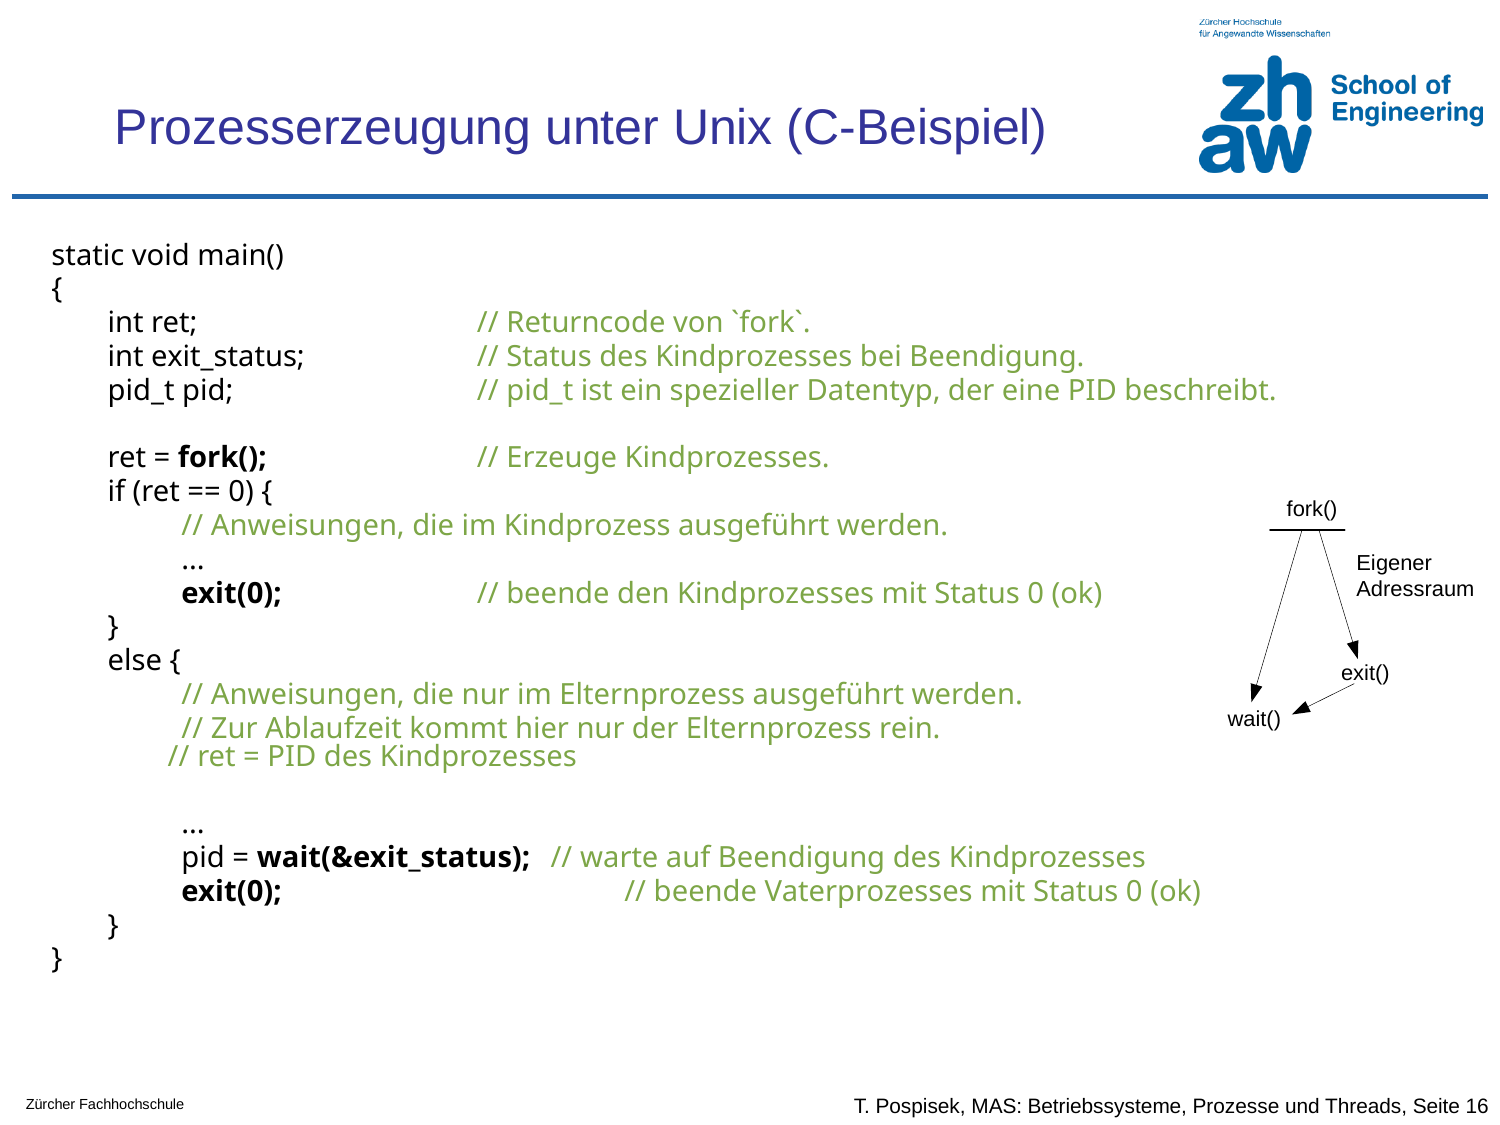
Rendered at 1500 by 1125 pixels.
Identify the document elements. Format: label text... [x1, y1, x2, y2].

picture [1193, 468, 1500, 762]
list static void main() { int ret; // Returncode von `fork`. int exit_status; // Status des Kindprozesses bei Beendigung. pid_t pid; // pid_t ist ein spezieller Datentyp, der eine PID beschreibt. ret = fork(); // Erzeuge Kindprozesses. if (ret == 0) { // Anweisungen, die im Kindprozess ausgeführt werden. ... exit(0); // beende den Kindprozesses mit Status 0 (ok) } else { // Anweisungen, die nur im Elternprozess ausgeführt werden. // Zur Ablaufzeit kommt hier nur der Elternprozess rein. // ret = PID des Kindprozesses ... pid = wait(&exit_status); // warte auf Beendigung des Kindprozesses exit(0); // beende Vaterprozesses mit Status 0 (ok) } } [36, 235, 1359, 1036]
title Prozesserzeugung unter Unix (C-Beispiel) [99, 50, 1379, 163]
picture [1199, 19, 1483, 173]
